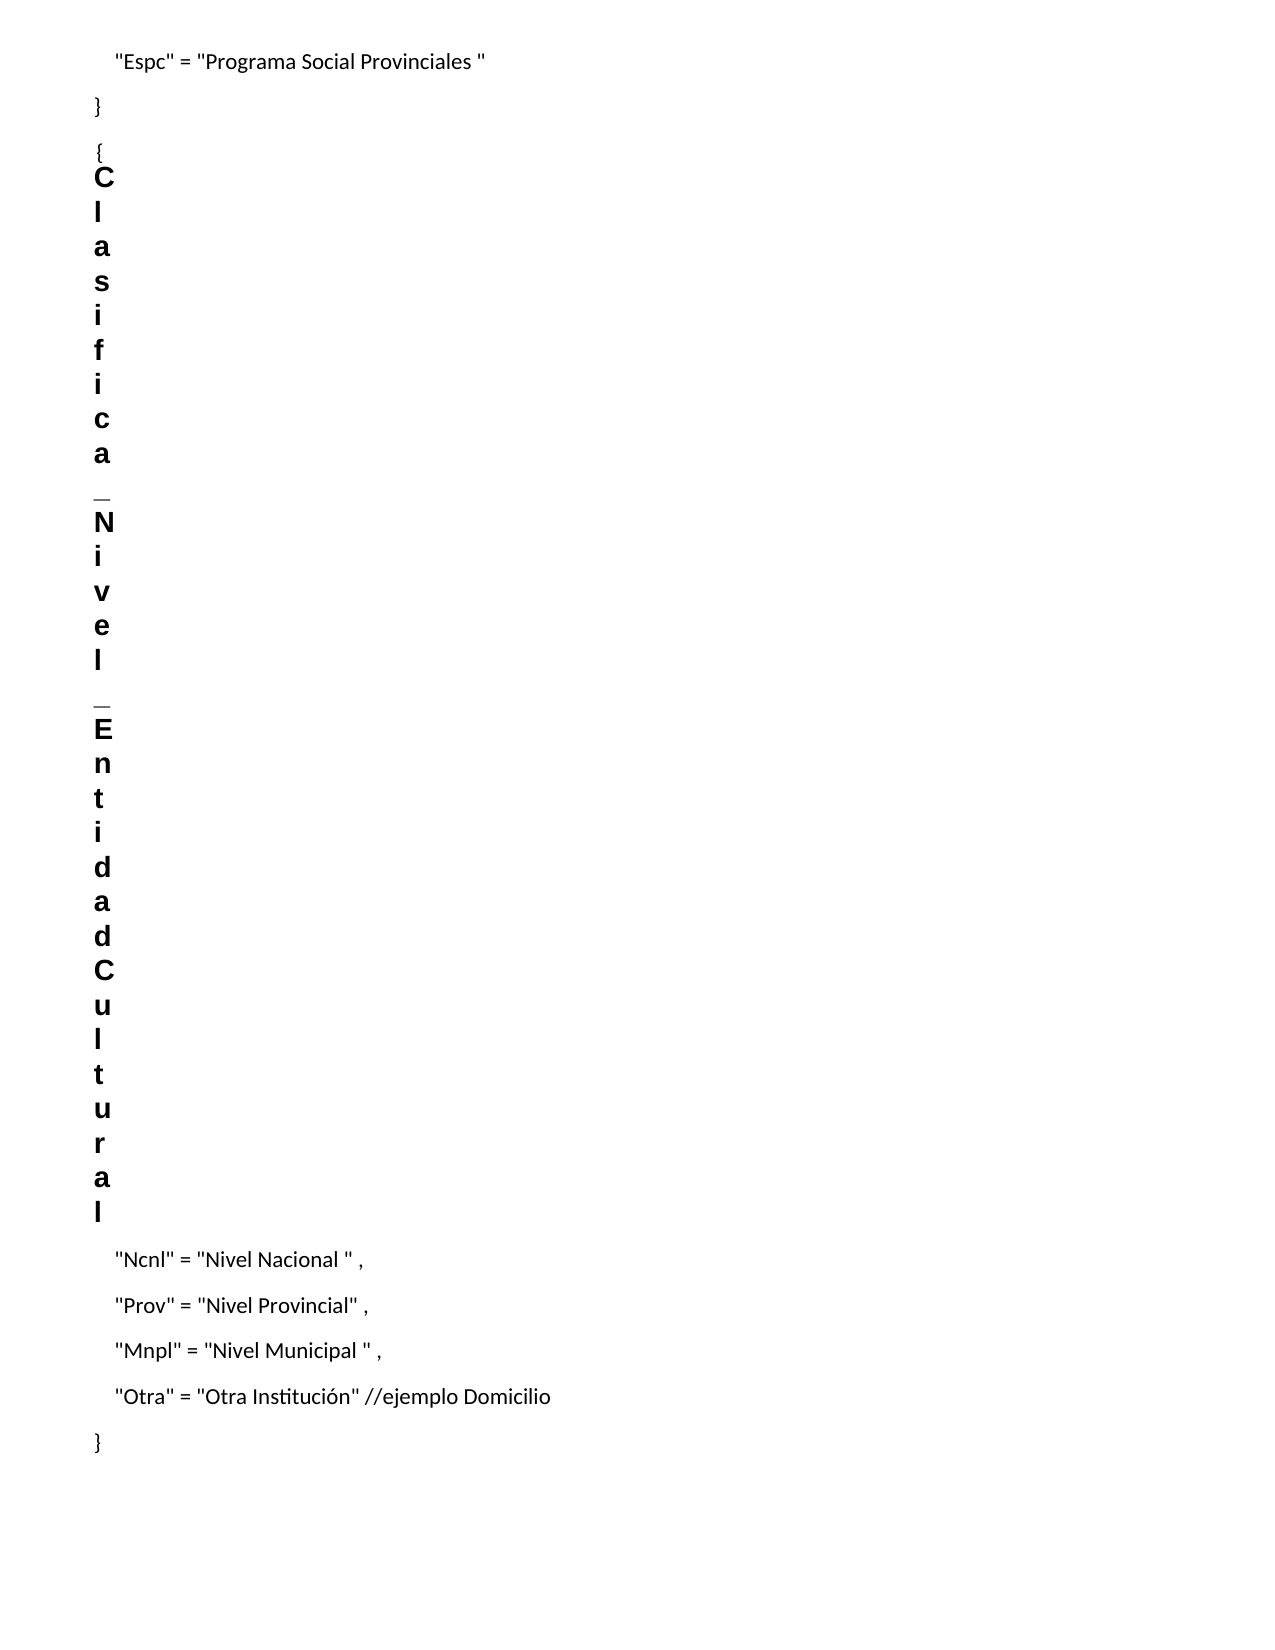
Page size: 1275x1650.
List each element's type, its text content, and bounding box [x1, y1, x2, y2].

text } [94, 92, 1125, 120]
text } [94, 1428, 1125, 1456]
text "Espc" = "Programa Social Provinciales " [94, 47, 594, 75]
text "Prov" = "Nivel Provincial" , [94, 1291, 1125, 1319]
text "Otra" = "Otra Institución" //ejemplo Domicilio [94, 1382, 1125, 1410]
text "Mnpl" = "Nivel Municipal " , [94, 1337, 1125, 1365]
text "Ncnl" = "Nivel Nacional " , [94, 1246, 1125, 1274]
text { [94, 138, 1125, 1228]
